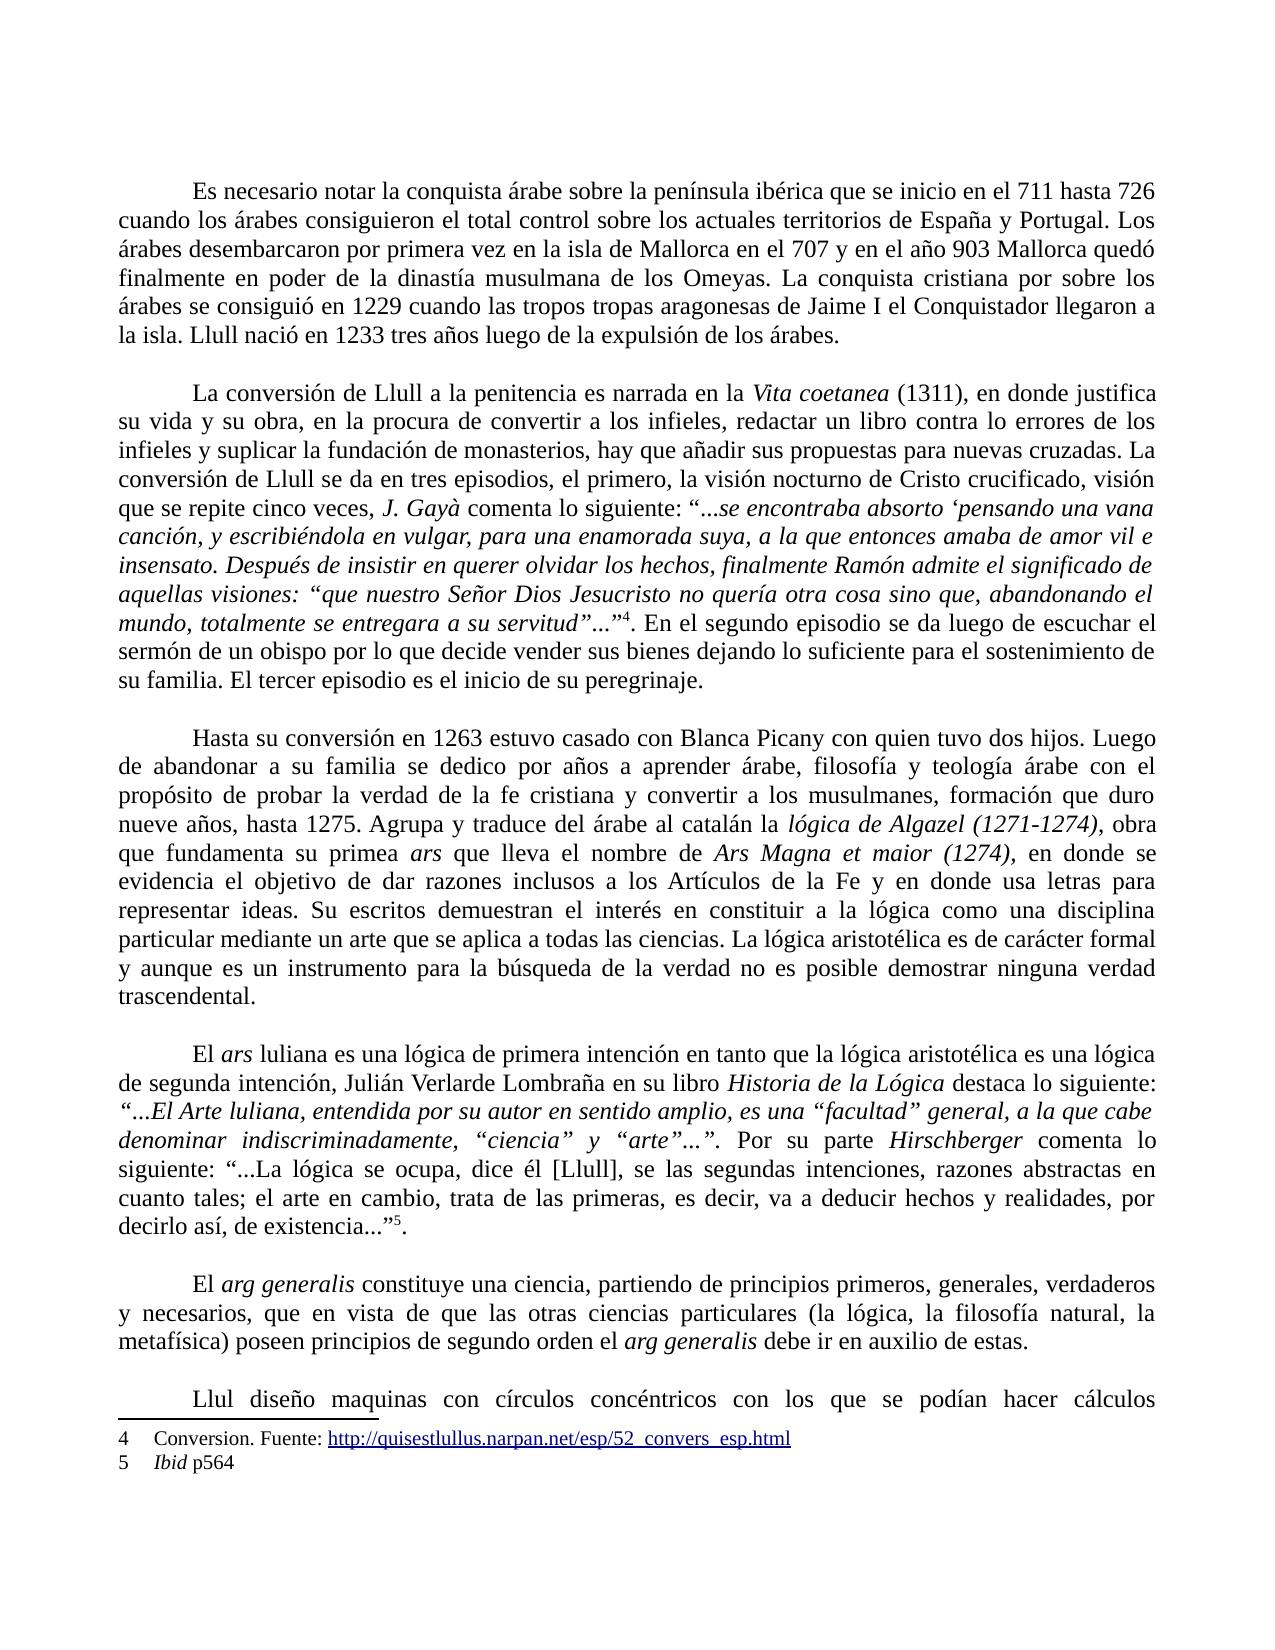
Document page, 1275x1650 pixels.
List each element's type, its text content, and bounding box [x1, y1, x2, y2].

text Conversion. Fuente: http://quisestlullus.narpan.net/esp/52_convers_esp.html [118, 1426, 1157, 1449]
text La conversión de Llull a la penitencia es narrada en la Vita coetanea (1311), en donde justifica su vida y su obra, en la procura de convertir a los infieles, redactar un libro contra lo errores de los infieles y suplicar la fundación de monasterios, hay que añadir sus propuestas para nuevas cruzadas. La conversión de Llull se da en tres episodios, el primero, la visión nocturno de Cristo crucificado, visión que se repite cinco veces, J. Gayà comenta lo siguiente: “...se encontraba absorto ‘pensando una vana canción, y escribiéndola en vulgar, para una enamorada suya, a la que entonces amaba de amor vil e insensato. Después de insistir en querer olvidar los hechos, finalmente Ramón admite el significado de aquellas visiones: “que nuestro Señor Dios Jesucristo no quería otra cosa sino que, abandonando el mundo, totalmente se entregara a su servitud”...”. En el segundo episodio se da luego de escuchar el sermón de un obispo por lo que decide vender sus bienes dejando lo suficiente para el sostenimiento de su familia. El tercer episodio es el inicio de su peregrinaje. [118, 378, 1157, 694]
text Ibid p564 [118, 1449, 1157, 1474]
text El ars luliana es una lógica de primera intención en tanto que la lógica aristotélica es una lógica de segunda intención, Julián Verlarde Lombraña en su libro Historia de la Lógica destaca lo siguiente: “...El Arte luliana, entendida por su autor en sentido amplio, es una “facultad” general, a la que cabe denominar indiscriminadamente, “ciencia” y “arte”...”. Por su parte Hirschberger comenta lo siguiente: “...La lógica se ocupa, dice él [Llull], se las segundas intenciones, razones abstractas en cuanto tales; el arte en cambio, trata de las primeras, es decir, va a deducir hechos y realidades, por decirlo así, de existencia...”. [118, 1039, 1157, 1240]
text Llul diseño maquinas con círculos concéntricos con los que se podían hacer cálculos [118, 1384, 1157, 1413]
text Hasta su conversión en 1263 estuvo casado con Blanca Picany con quien tuvo dos hijos. Luego de abandonar a su familia se dedico por años a aprender árabe, filosofía y teología árabe con el propósito de probar la verdad de la fe cristiana y convertir a los musulmanes, formación que duro nueve años, hasta 1275. Agrupa y traduce del árabe al catalán la lógica de Algazel (1271-1274), obra que fundamenta su primea ars que lleva el nombre de Ars Magna et maior (1274), en donde se evidencia el objetivo de dar razones inclusos a los Artículos de la Fe y en donde usa letras para representar ideas. Su escritos demuestran el interés en constituir a la lógica como una disciplina particular mediante un arte que se aplica a todas las ciencias. La lógica aristotélica es de carácter formal y aunque es un instrumento para la búsqueda de la verdad no es posible demostrar ninguna verdad trascendental. [118, 723, 1157, 1010]
text El arg generalis constituye una ciencia, partiendo de principios primeros, generales, verdaderos y necesarios, que en vista de que las otras ciencias particulares (la lógica, la filosofía natural, la metafísica) poseen principios de segundo orden el arg generalis debe ir en auxilio de estas. [118, 1269, 1157, 1355]
text Es necesario notar la conquista árabe sobre la península ibérica que se inicio en el 711 hasta 726 cuando los árabes consiguieron el total control sobre los actuales territorios de España y Portugal. Los árabes desembarcaron por primera vez en la isla de Mallorca en el 707 y en el año 903 Mallorca quedó finalmente en poder de la dinastía musulmana de los Omeyas. La conquista cristiana por sobre los árabes se consiguió en 1229 cuando las tropos tropas aragonesas de Jaime I el Conquistador llegaron a la isla. Llull nació en 1233 tres años luego de la expulsión de los árabes. [118, 176, 1157, 349]
